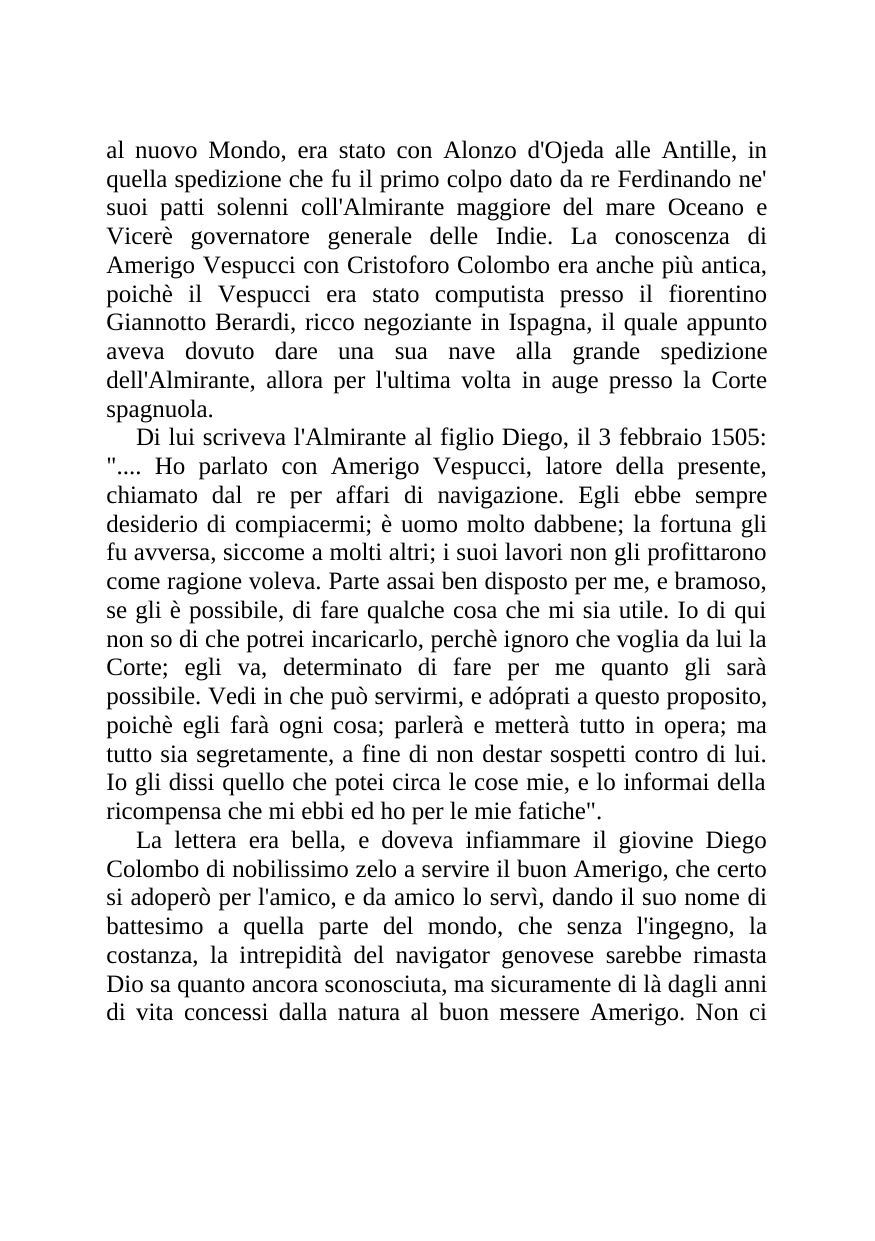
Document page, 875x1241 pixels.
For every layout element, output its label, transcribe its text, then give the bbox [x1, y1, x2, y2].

text Di lui scriveva l'Almirante al figlio Diego, il 3 febbraio 1505: ".... Ho parlato con Amerigo Vespucci, latore della presente, chiamato dal re per affari di navigazione. Egli ebbe sempre desiderio di compiacermi; è uomo molto dabbene; la fortuna gli fu avversa, siccome a molti altri; i suoi lavori non gli profittarono come ragione voleva. Parte assai ben disposto per me, e bramoso, se gli è possibile, di fare qualche cosa che mi sia utile. Io di qui non so di che potrei incaricarlo, perchè ignoro che voglia da lui la Corte; egli va, determinato di fare per me quanto gli sarà possibile. Vedi in che può servirmi, e adóprati a questo proposito, poichè egli farà ogni cosa; parlerà e metterà tutto in opera; ma tutto sia segretamente, a fine di non destar sospetti contro di lui. Io gli dissi quello che potei circa le cose mie, e lo informai della ricompensa che mi ebbi ed ho per le mie fatiche". [106, 422, 768, 825]
text al nuovo Mondo, era stato con Alonzo d'Ojeda alle Antille, in quella spedizione che fu il primo colpo dato da re Ferdinando ne' suoi patti solenni coll'Almirante maggiore del mare Oceano e Vicerè governatore generale delle Indie. La conoscenza di Amerigo Vespucci con Cristoforo Colombo era anche più antica, poichè il Vespucci era stato computista presso il fiorentino Giannotto Berardi, ricco negoziante in Ispagna, il quale appunto aveva dovuto dare una sua nave alla grande spedizione dell'Almirante, allora per l'ultima volta in auge presso la Corte spagnuola. [106, 135, 768, 422]
text La lettera era bella, e doveva infiammare il giovine Diego Colombo di nobilissimo zelo a servire il buon Amerigo, che certo si adoperò per l'amico, e da amico lo servì, dando il suo nome di battesimo a quella parte del mondo, che senza l'ingegno, la costanza, la intrepidità del navigator genovese sarebbe rimasta Dio sa quanto ancora sconosciuta, ma sicuramente di là dagli anni di vita concessi dalla natura al buon messere Amerigo. Non ci [106, 825, 768, 1026]
